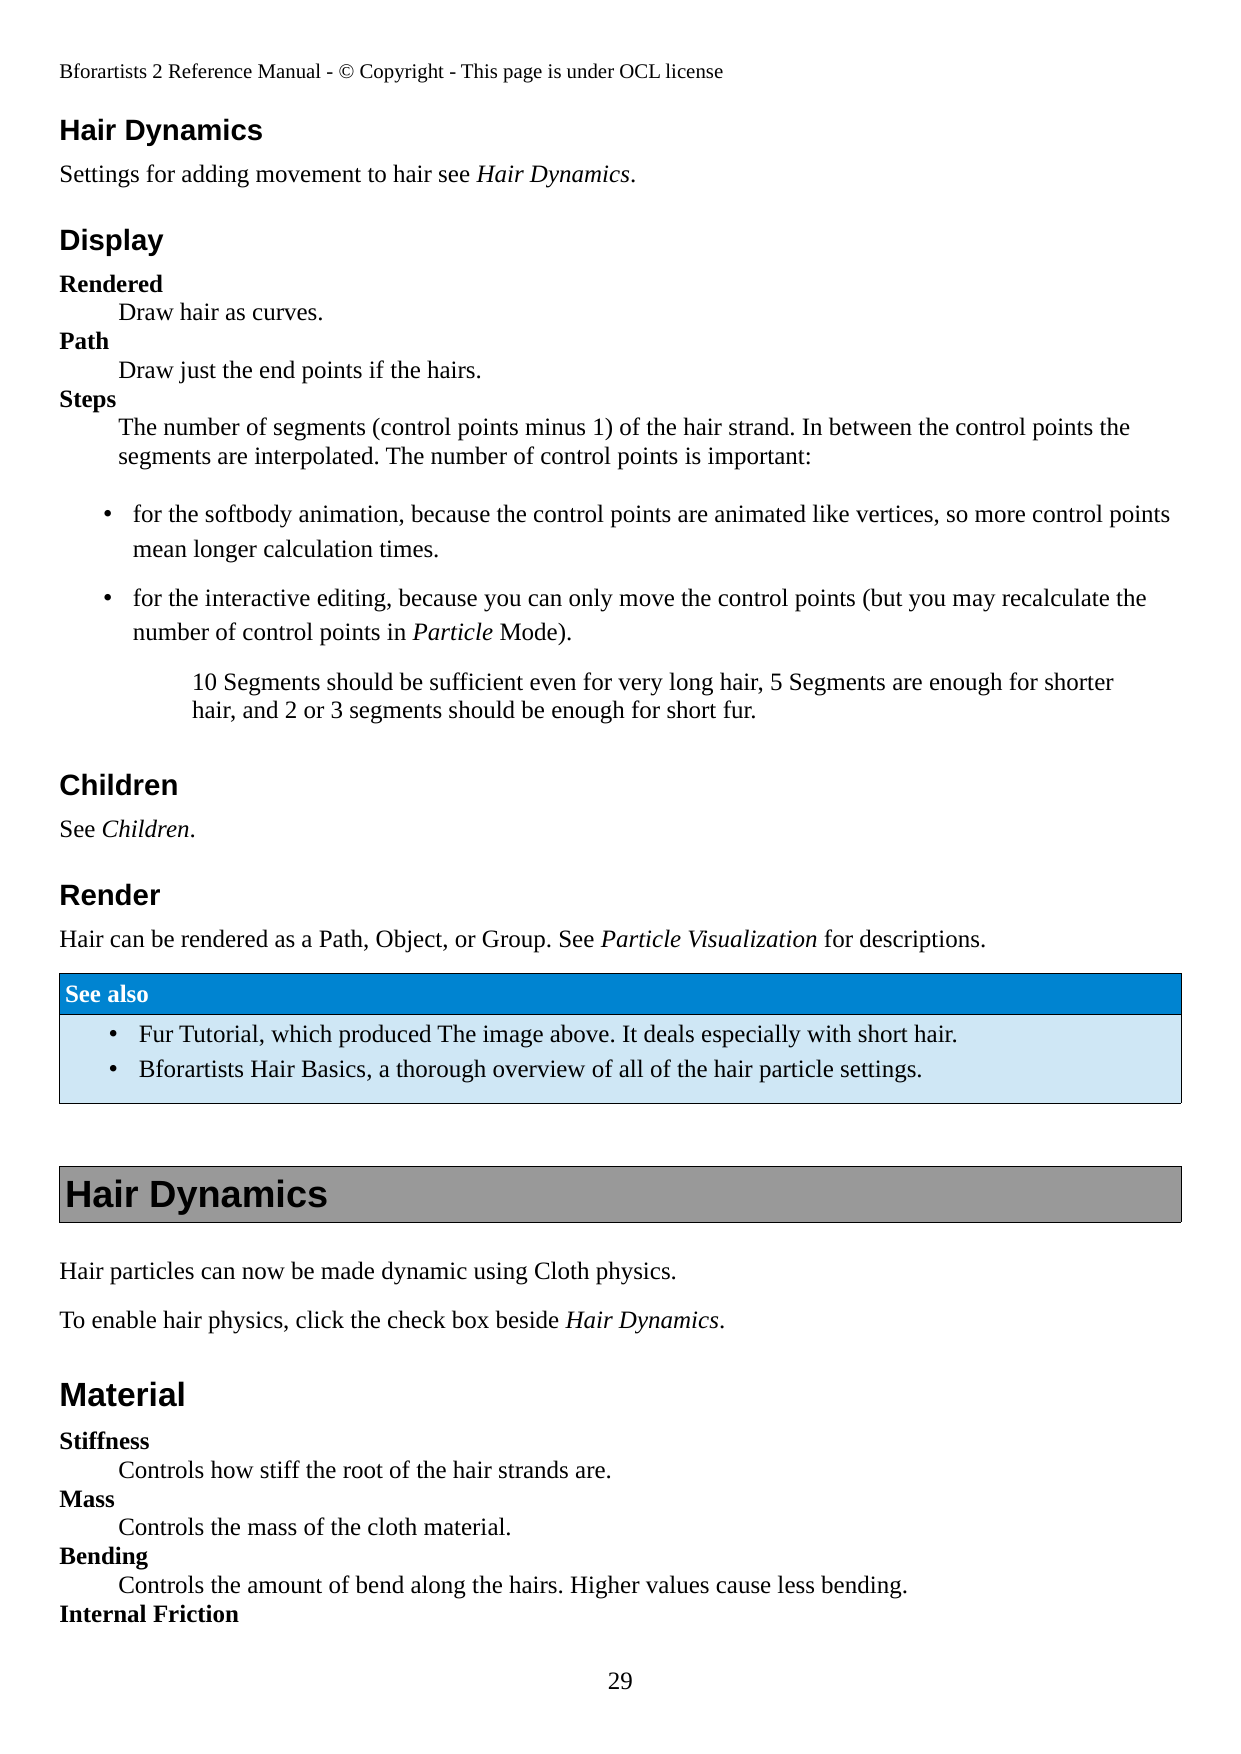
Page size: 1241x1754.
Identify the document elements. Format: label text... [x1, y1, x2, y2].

subtitle Bending [59, 1541, 1181, 1570]
list Draw just the end points if the hairs. [118, 355, 1181, 384]
list Controls the amount of bend along the hairs. Higher values cause less bending. [118, 1570, 1181, 1599]
table_cell Fur Tutorial, which produced The image above. It deals especially with short hair. Bforartists Hair Basics, a thorough overview of all of the hair particle settings. [60, 1015, 1181, 1103]
subtitle Mass [59, 1484, 1181, 1512]
list Draw hair as curves. [118, 297, 1181, 326]
subtitle Stiffness [59, 1426, 1181, 1455]
table_header See also [60, 974, 1181, 1014]
list Controls the mass of the cloth material. [118, 1512, 1181, 1541]
text Hair particles can now be made dynamic using Cloth physics. [59, 1256, 1181, 1285]
list for the softbody animation, because the control points are animated like vertices, so more control points mean longer calculation times. [103, 499, 1181, 563]
list Controls how stiff the root of the hair strands are. [118, 1455, 1181, 1484]
subtitle Material [59, 1375, 1181, 1414]
text Hair can be rendered as a Path, Object, or Group. See Particle Visualization for descriptions. [59, 924, 1181, 953]
subtitle Internal Friction [59, 1599, 1181, 1627]
subtitle Rendered [59, 269, 1181, 297]
subtitle Display [59, 222, 1181, 256]
list The number of segments (control points minus 1) of the hair strand. In between the control points the segments are interpolated. The number of control points is important: [118, 412, 1181, 470]
subtitle Children [59, 768, 1181, 802]
text See Children. [59, 814, 1181, 843]
text Settings for adding movement to hair see Hair Dynamics. [59, 159, 1181, 188]
text To enable hair physics, click the check box beside Hair Dynamics. [59, 1305, 1181, 1334]
subtitle Render [59, 878, 1181, 912]
subtitle Path [59, 326, 1181, 355]
list for the interactive editing, because you can only move the control points (but you may recalculate the number of control points in Particle Mode). [103, 583, 1181, 646]
subtitle Steps [59, 384, 1181, 412]
table_header Hair Dynamics [60, 1167, 1181, 1222]
list 10 Segments should be sufficient even for very long hair, 5 Segments are enough for shorter hair, and 2 or 3 segments should be enough for short fur. [162, 667, 1122, 724]
subtitle Hair Dynamics [59, 113, 1181, 146]
